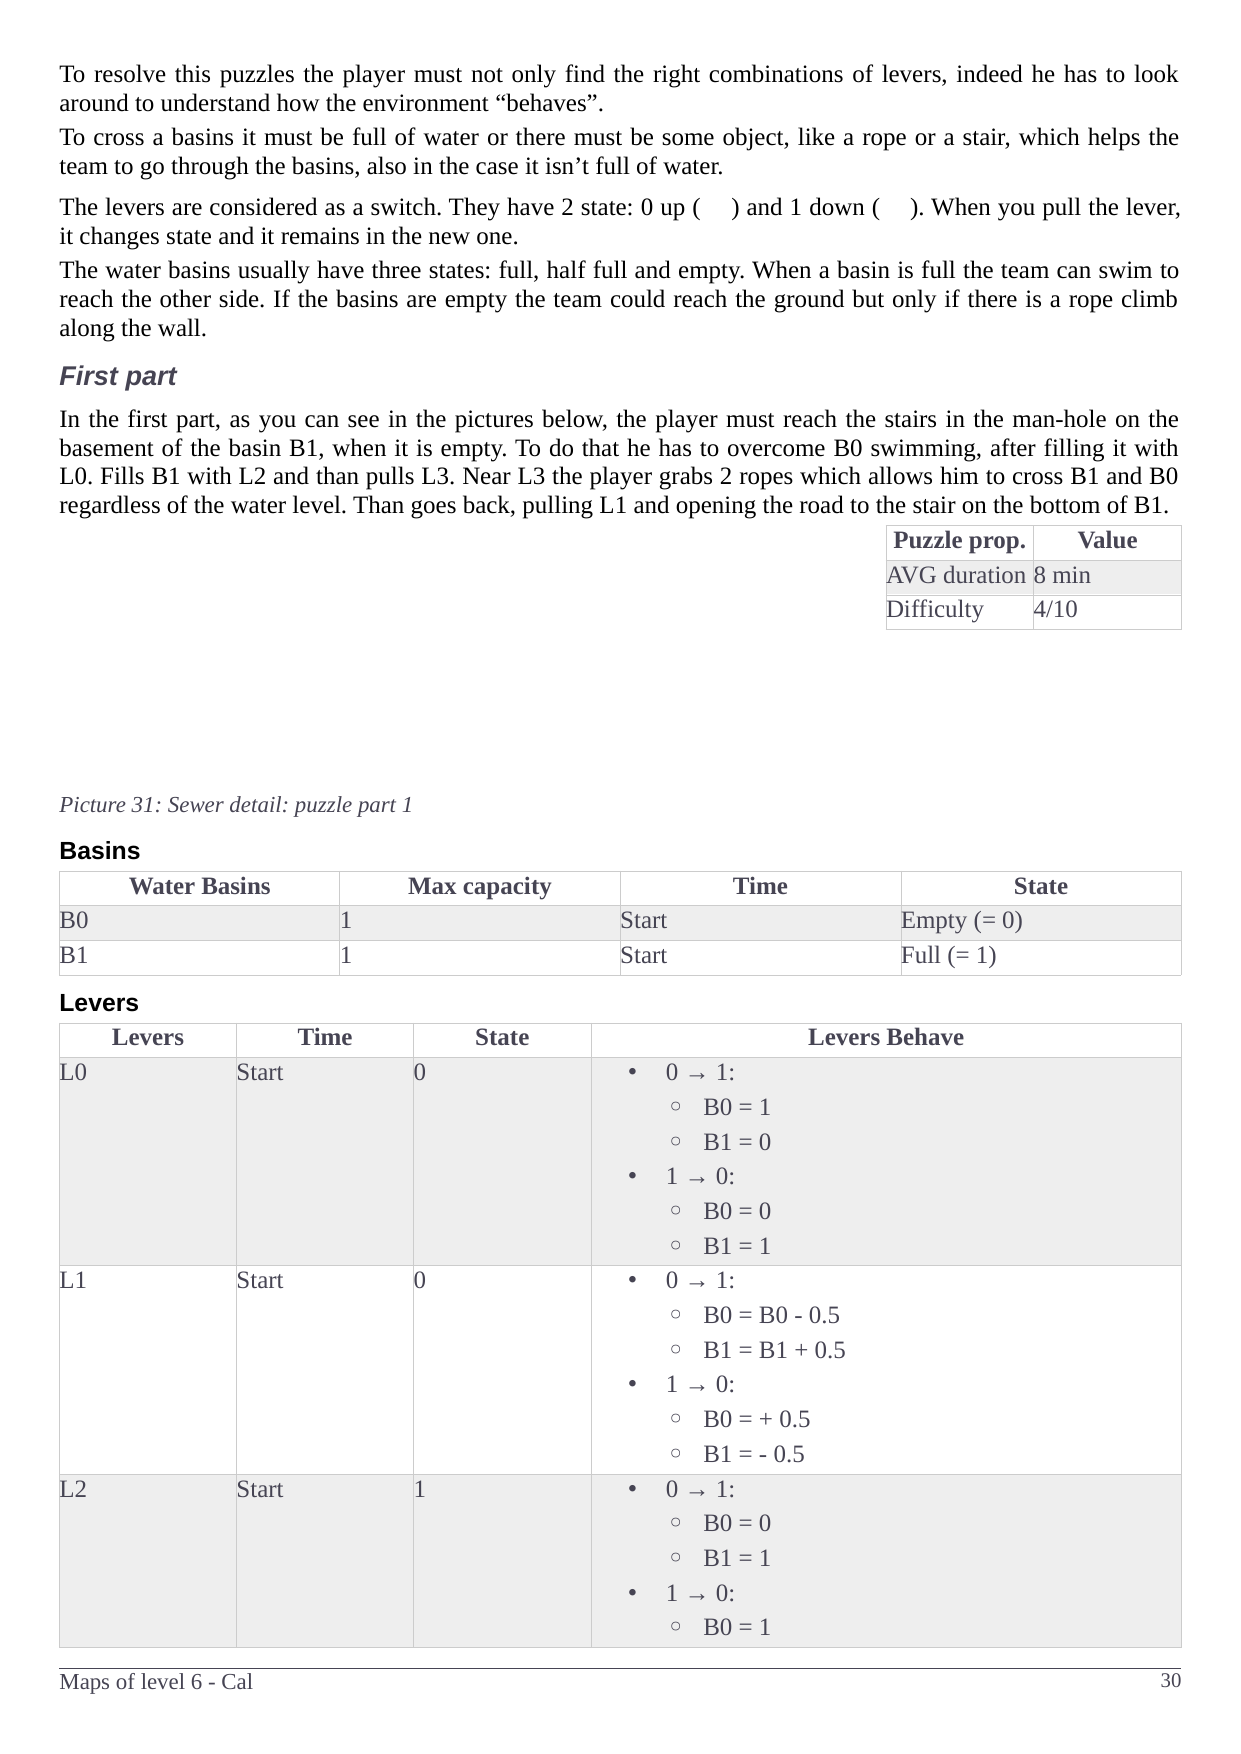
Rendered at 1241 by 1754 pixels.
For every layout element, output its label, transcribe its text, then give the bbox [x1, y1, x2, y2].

table_cell Start [621, 941, 901, 975]
table_cell L0 [60, 1058, 236, 1265]
text In the first part, as you can see in the pictures below, the player must reach the stairs in the man-hole on the basement of the basin B1, when it is empty. To do that he has to overcome B0 swimming, after filling it with L0. Fills B1 with L2 and than pulls L3. Near L3 the player grabs 2 ropes which allows him to cross B1 and B0 regardless of the water level. Than goes back, pulling L1 and opening the road to the stair on the bottom of B1. [59, 404, 1181, 519]
table_cell Difficulty [887, 596, 1033, 629]
table_header Max capacity [340, 872, 620, 905]
table_cell 0 → 1: B0 = B0 - 0.5 B1 = B1 + 0.5 1 → 0: B0 = + 0.5 B1 = - 0.5 [592, 1266, 1181, 1474]
table_header Levers Behave [592, 1024, 1181, 1057]
table_header Time [237, 1024, 413, 1057]
table_cell 0 → 1: B0 = 1 B1 = 0 1 → 0: B0 = 0 B1 = 1 [592, 1058, 1181, 1265]
text To resolve this puzzles the player must not only find the right combinations of levers, indeed he has to look around to understand how the environment “behaves”. [59, 59, 1181, 117]
subtitle Levers [59, 988, 1181, 1016]
table_cell L1 [60, 1266, 236, 1474]
table_header [59, 525, 886, 823]
table_cell AVG duration [887, 561, 1033, 594]
table_cell Empty (= 0) [902, 906, 1181, 940]
text The levers are considered as a switch. They have 2 state: 0 up () and 1 down (). When you pull the lever, it changes state and it remains in the new one. [59, 186, 1181, 249]
text The water basins usually have three states: full, half full and empty. When a basin is full the team can swim to reach the other side. If the basins are empty the team could reach the ground but only if there is a rope climb along the wall. [59, 256, 1181, 342]
table_cell 1 [414, 1475, 591, 1647]
table_cell 4/10 [1034, 596, 1181, 629]
table_header State [902, 872, 1181, 905]
text To cross a basins it must be full of water or there must be some object, like a rope or a stair, which helps the team to go through the basins, also in the case it isn’t full of water. [59, 122, 1181, 180]
table_header [64, 798, 70, 805]
table_cell 1 [340, 941, 620, 975]
table_cell 8 min [1034, 561, 1181, 594]
table_header Value [1034, 526, 1181, 560]
table_header [886, 630, 1181, 823]
subtitle Basins [59, 836, 1181, 864]
table_header Time [621, 872, 901, 905]
table_header Levers [60, 1024, 236, 1057]
table_cell 0 [414, 1058, 591, 1265]
table_cell L2 [60, 1475, 236, 1647]
table_cell Start [237, 1266, 413, 1474]
table_header Puzzle prop. [887, 526, 1033, 560]
table_cell B1 [60, 941, 339, 975]
table_cell 0 [414, 1266, 591, 1474]
table_header State [414, 1024, 591, 1057]
table_cell B0 [60, 906, 339, 940]
table_cell Full (= 1) [902, 941, 1181, 975]
table_cell Start [621, 906, 901, 940]
table_cell 0 → 1: B0 = 0 B1 = 1 1 → 0: B0 = 1 B1 = 0 [592, 1475, 1181, 1647]
table_cell Start [237, 1475, 413, 1647]
table_header Water Basins [60, 872, 339, 905]
table_cell 1 [340, 906, 620, 940]
subtitle First part [59, 360, 1181, 391]
table_cell Start [237, 1058, 413, 1265]
